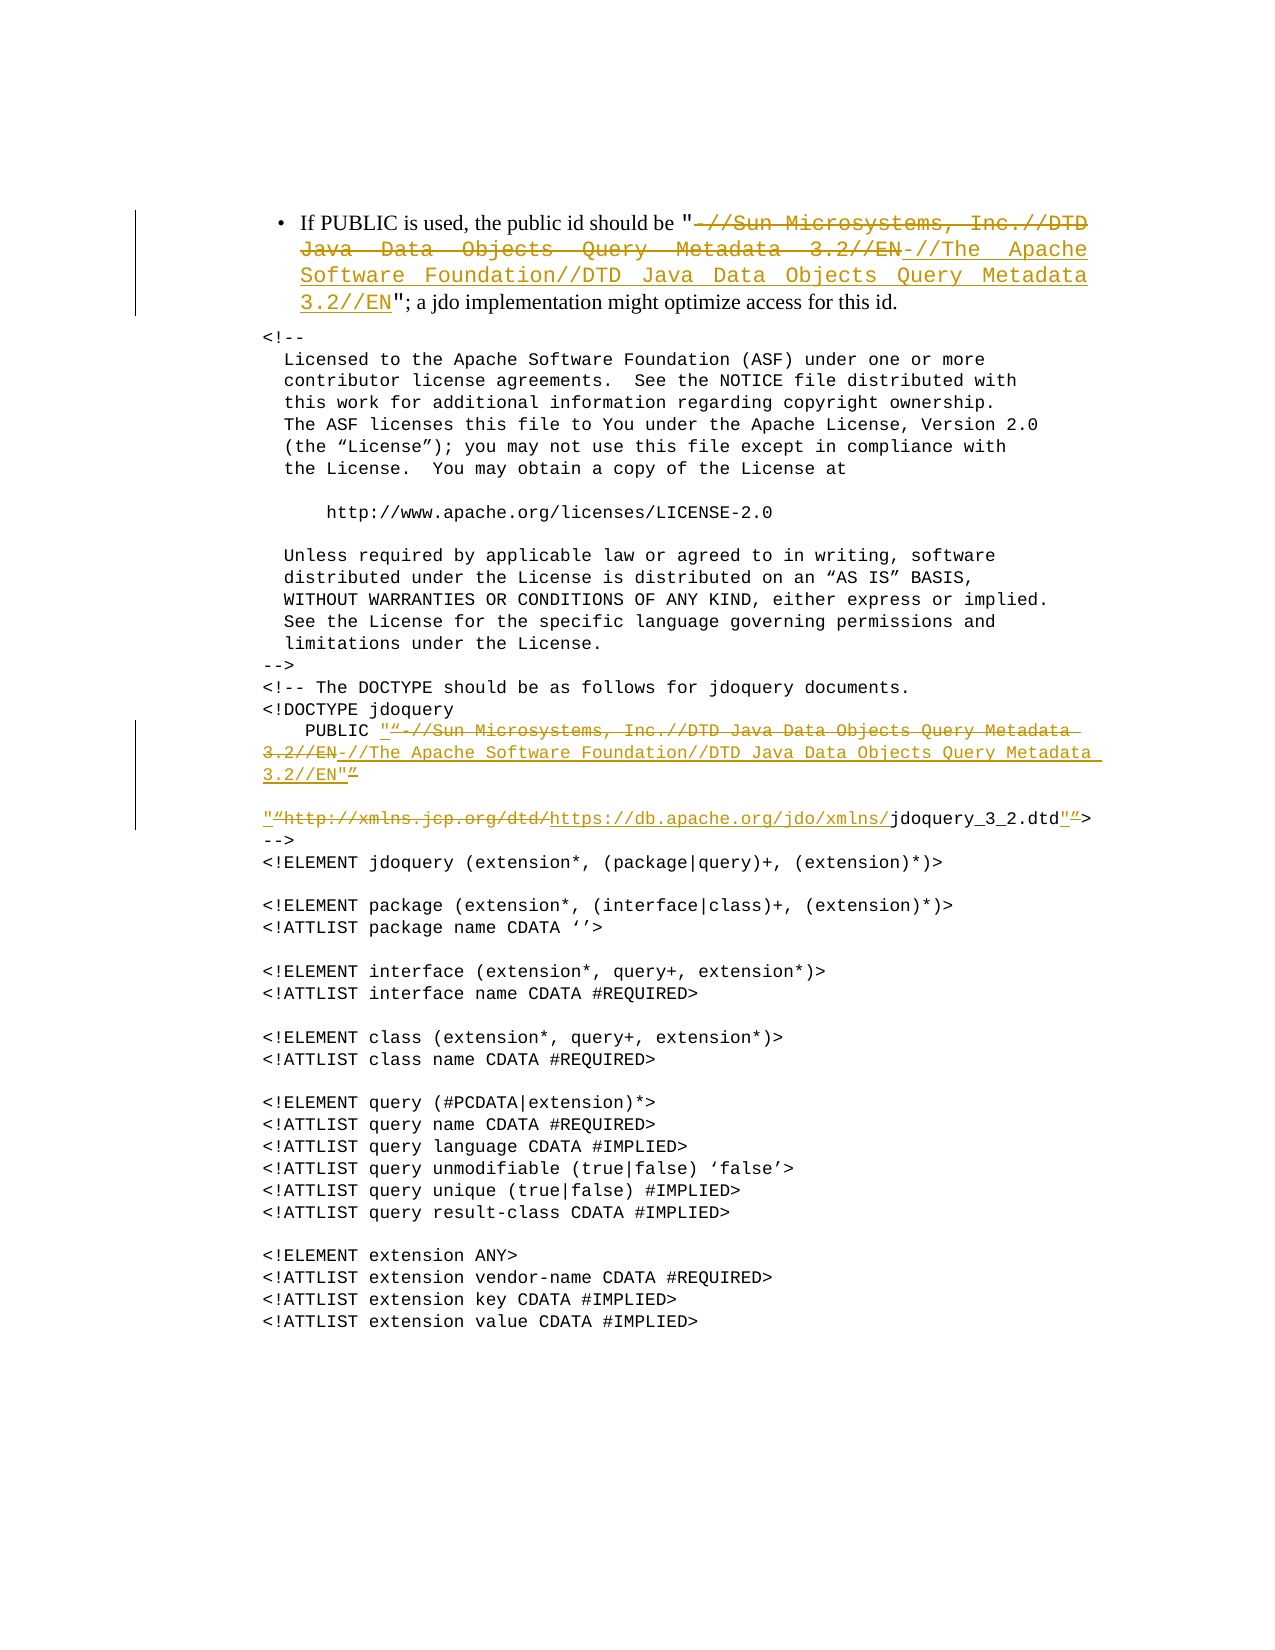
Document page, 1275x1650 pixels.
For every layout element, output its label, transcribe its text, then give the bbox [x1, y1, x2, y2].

text <!ATTLIST query unmodifiable (true|false) ‘false’> [262, 1158, 1125, 1179]
text <!ELEMENT extension ANY> [262, 1245, 1125, 1267]
text <!ELEMENT jdoquery (extension*, (package|query)+, (extension)*)> [262, 851, 1125, 873]
text <!DOCTYPE jdoquery [262, 698, 1125, 720]
text PUBLIC "-//The Apache Software Foundation//DTD Java Data Objects Query Metadata 3.2//EN" [262, 720, 1125, 786]
text "https://db.apache.org/jdo/xmlns/jdoquery_3_2.dtd"> [262, 786, 1125, 829]
text <!ATTLIST interface name CDATA #REQUIRED> [262, 983, 1125, 1004]
text <!ATTLIST query result-class CDATA #IMPLIED> [262, 1201, 1125, 1223]
text <!ATTLIST query name CDATA #REQUIRED> [262, 1114, 1125, 1136]
text http://www.apache.org/licenses/LICENSE-2.0 [262, 501, 1125, 523]
text <!ATTLIST package name CDATA ‘’> [262, 917, 1125, 939]
text <!ATTLIST extension vendor-name CDATA #REQUIRED> [262, 1267, 1125, 1289]
text <!ATTLIST extension value CDATA #IMPLIED> [262, 1311, 1125, 1333]
text See the License for the specific language governing permissions and [262, 611, 1125, 633]
text distributed under the License is distributed on an “AS IS” BASIS, [262, 567, 1125, 589]
text The ASF licenses this file to You under the Apache License, Version 2.0 [262, 414, 1125, 436]
text --> [262, 654, 1125, 676]
text this work for additional information regarding copyright ownership. [262, 392, 1125, 414]
text the License. You may obtain a copy of the License at [262, 458, 1125, 479]
text <!ATTLIST extension key CDATA #IMPLIED> [262, 1289, 1125, 1311]
text <!ELEMENT package (extension*, (interface|class)+, (extension)*)> [262, 895, 1125, 917]
text limitations under the License. [262, 633, 1125, 654]
text --> [262, 829, 1125, 851]
text <!ATTLIST query unique (true|false) #IMPLIED> [262, 1179, 1125, 1201]
text <!ELEMENT interface (extension*, query+, extension*)> [262, 961, 1125, 983]
text WITHOUT WARRANTIES OR CONDITIONS OF ANY KIND, either express or implied. [262, 589, 1125, 611]
text <!ELEMENT query (#PCDATA|extension)*> [262, 1092, 1125, 1114]
text <!ATTLIST class name CDATA #REQUIRED> [262, 1048, 1125, 1070]
text • If PUBLIC is used, the public id should be "-//The Apache Software Foundation//DTD Java Data Objects Query Metadata 3.2//EN"; a jdo implementation might optimize access for this id. [277, 210, 1087, 316]
text <!-- [262, 326, 1125, 348]
text <!ELEMENT class (extension*, query+, extension*)> [262, 1026, 1125, 1048]
text Licensed to the Apache Software Foundation (ASF) under one or more [262, 348, 1125, 370]
text (the “License”); you may not use this file except in compliance with [262, 436, 1125, 458]
text Unless required by applicable law or agreed to in writing, software [262, 545, 1125, 567]
text <!ATTLIST query language CDATA #IMPLIED> [262, 1136, 1125, 1158]
text contributor license agreements. See the NOTICE file distributed with [262, 370, 1125, 392]
text <!-- The DOCTYPE should be as follows for jdoquery documents. [262, 676, 1125, 698]
